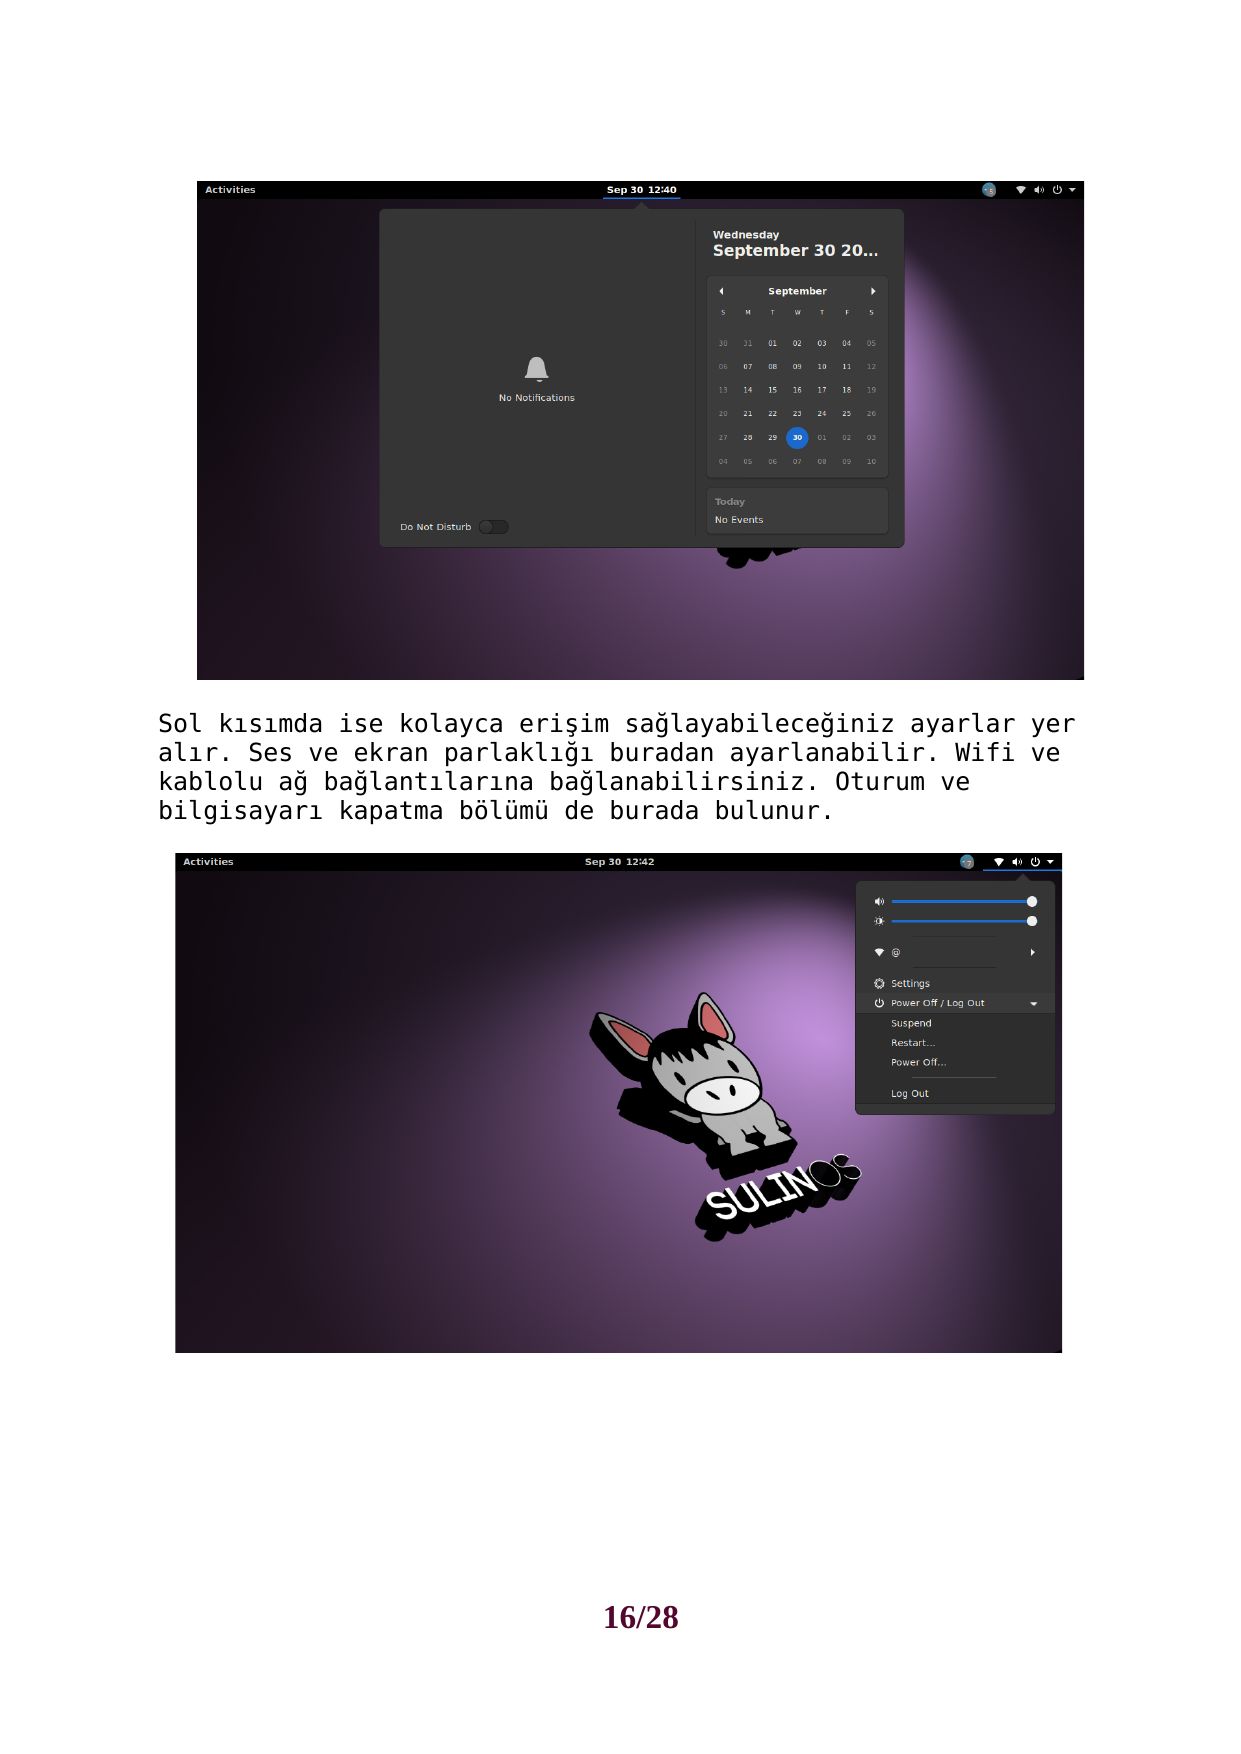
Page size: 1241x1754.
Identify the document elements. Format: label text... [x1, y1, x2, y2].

picture [197, 181, 1085, 680]
picture [175, 853, 1063, 1353]
text Sol kısımda ise kolayca erişim sağlayabileceğiniz ayarlar yer alır. Ses ve ekran parlaklığı buradan ayarlanabilir. Wifi ve kablolu ağ bağlantılarına bağlanabilirsiniz. Oturum ve bilgisayarı kapatma bölümü de burada bulunur. [158, 680, 1123, 826]
